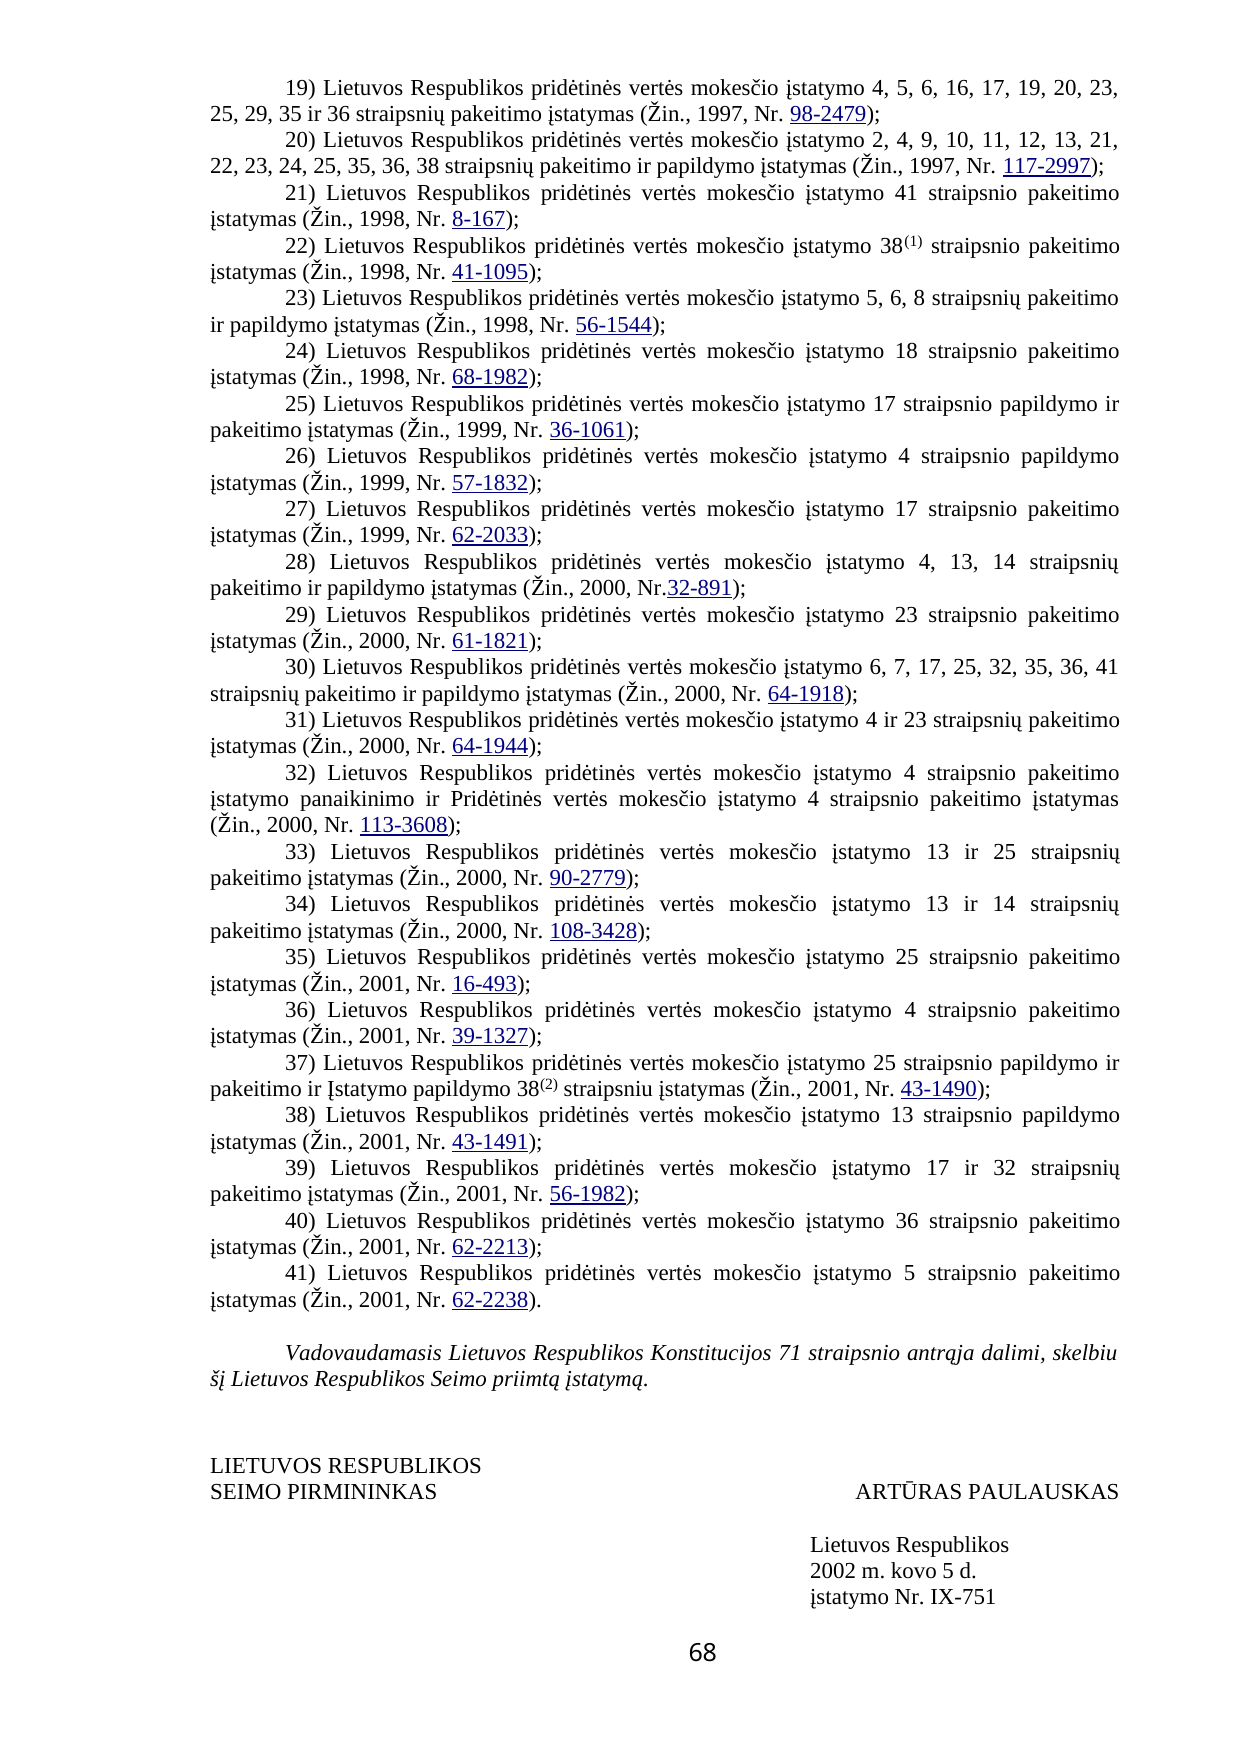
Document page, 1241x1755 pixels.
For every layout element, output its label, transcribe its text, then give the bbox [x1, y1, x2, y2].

text 24) Lietuvos Respublikos pridėtinės vertės mokesčio įstatymo 18 straipsnio pakeitimo įstatymas (Žin., 1998, Nr. 68-1982); [210, 337, 1120, 390]
text 20) Lietuvos Respublikos pridėtinės vertės mokesčio įstatymo 2, 4, 9, 10, 11, 12, 13, 21, 22, 23, 24, 25, 35, 36, 38 straipsnių pakeitimo ir papildymo įstatymas (Žin., 1997, Nr. 117-2997); [210, 126, 1120, 179]
text 31) Lietuvos Respublikos pridėtinės vertės mokesčio įstatymo 4 ir 23 straipsnių pakeitimo įstatymas (Žin., 2000, Nr. 64-1944); [210, 706, 1120, 759]
text 26) Lietuvos Respublikos pridėtinės vertės mokesčio įstatymo 4 straipsnio papildymo įstatymas (Žin., 1999, Nr. 57-1832); [210, 442, 1120, 495]
text 2002 m. kovo 5 d. [210, 1557, 1120, 1583]
text 32) Lietuvos Respublikos pridėtinės vertės mokesčio įstatymo 4 straipsnio pakeitimo įstatymo panaikinimo ir Pridėtinės vertės mokesčio įstatymo 4 straipsnio pakeitimo įstatymas (Žin., 2000, Nr. 113-3608); [210, 759, 1120, 838]
text 19) Lietuvos Respublikos pridėtinės vertės mokesčio įstatymo 4, 5, 6, 16, 17, 19, 20, 23, 25, 29, 35 ir 36 straipsnių pakeitimo įstatymas (Žin., 1997, Nr. 98-2479); [210, 73, 1120, 126]
text Vadovaudamasis Lietuvos Respublikos Konstitucijos 71 straipsnio antrąja dalimi, skelbiu šį Lietuvos Respublikos Seimo priimtą įstatymą. [210, 1338, 1120, 1391]
text 28) Lietuvos Respublikos pridėtinės vertės mokesčio įstatymo 4, 13, 14 straipsnių pakeitimo ir papildymo įstatymas (Žin., 2000, Nr.32-891); [210, 548, 1120, 601]
text 25) Lietuvos Respublikos pridėtinės vertės mokesčio įstatymo 17 straipsnio papildymo ir pakeitimo įstatymas (Žin., 1999, Nr. 36-1061); [210, 390, 1120, 442]
text 33) Lietuvos Respublikos pridėtinės vertės mokesčio įstatymo 13 ir 25 straipsnių pakeitimo įstatymas (Žin., 2000, Nr. 90-2779); [210, 838, 1120, 891]
text 34) Lietuvos Respublikos pridėtinės vertės mokesčio įstatymo 13 ir 14 straipsnių pakeitimo įstatymas (Žin., 2000, Nr. 108-3428); [210, 891, 1120, 943]
text 38) Lietuvos Respublikos pridėtinės vertės mokesčio įstatymo 13 straipsnio papildymo įstatymas (Žin., 2001, Nr. 43-1491); [210, 1101, 1120, 1154]
text Lietuvos Respublikos [735, 1531, 1120, 1557]
text SEIMO PIRMININKAS ARTŪRAS PAULAUSKAS [210, 1478, 1120, 1504]
text 36) Lietuvos Respublikos pridėtinės vertės mokesčio įstatymo 4 straipsnio pakeitimo įstatymas (Žin., 2001, Nr. 39-1327); [210, 996, 1120, 1049]
text 22) Lietuvos Respublikos pridėtinės vertės mokesčio įstatymo 38(1) straipsnio pakeitimo įstatymas (Žin., 1998, Nr. 41-1095); [210, 232, 1120, 284]
text 40) Lietuvos Respublikos pridėtinės vertės mokesčio įstatymo 36 straipsnio pakeitimo įstatymas (Žin., 2001, Nr. 62-2213); [210, 1207, 1120, 1259]
text 27) Lietuvos Respublikos pridėtinės vertės mokesčio įstatymo 17 straipsnio pakeitimo įstatymas (Žin., 1999, Nr. 62-2033); [210, 495, 1120, 548]
text 29) Lietuvos Respublikos pridėtinės vertės mokesčio įstatymo 23 straipsnio pakeitimo įstatymas (Žin., 2000, Nr. 61-1821); [210, 601, 1120, 653]
text 23) Lietuvos Respublikos pridėtinės vertės mokesčio įstatymo 5, 6, 8 straipsnių pakeitimo ir papildymo įstatymas (Žin., 1998, Nr. 56-1544); [210, 284, 1120, 337]
text LIETUVOS RESPUBLIKOS [210, 1452, 1120, 1478]
text 21) Lietuvos Respublikos pridėtinės vertės mokesčio įstatymo 41 straipsnio pakeitimo įstatymas (Žin., 1998, Nr. 8-167); [210, 179, 1120, 232]
text 30) Lietuvos Respublikos pridėtinės vertės mokesčio įstatymo 6, 7, 17, 25, 32, 35, 36, 41 straipsnių pakeitimo ir papildymo įstatymas (Žin., 2000, Nr. 64-1918); [210, 653, 1120, 706]
text 41) Lietuvos Respublikos pridėtinės vertės mokesčio įstatymo 5 straipsnio pakeitimo įstatymas (Žin., 2001, Nr. 62-2238). [210, 1259, 1120, 1312]
text įstatymo Nr. IX-751 [210, 1583, 1120, 1610]
text 39) Lietuvos Respublikos pridėtinės vertės mokesčio įstatymo 17 ir 32 straipsnių pakeitimo įstatymas (Žin., 2001, Nr. 56-1982); [210, 1154, 1120, 1207]
text 35) Lietuvos Respublikos pridėtinės vertės mokesčio įstatymo 25 straipsnio pakeitimo įstatymas (Žin., 2001, Nr. 16-493); [210, 943, 1120, 996]
text 37) Lietuvos Respublikos pridėtinės vertės mokesčio įstatymo 25 straipsnio papildymo ir pakeitimo ir Įstatymo papildymo 38(2) straipsniu įstatymas (Žin., 2001, Nr. 43-1490); [210, 1049, 1120, 1101]
